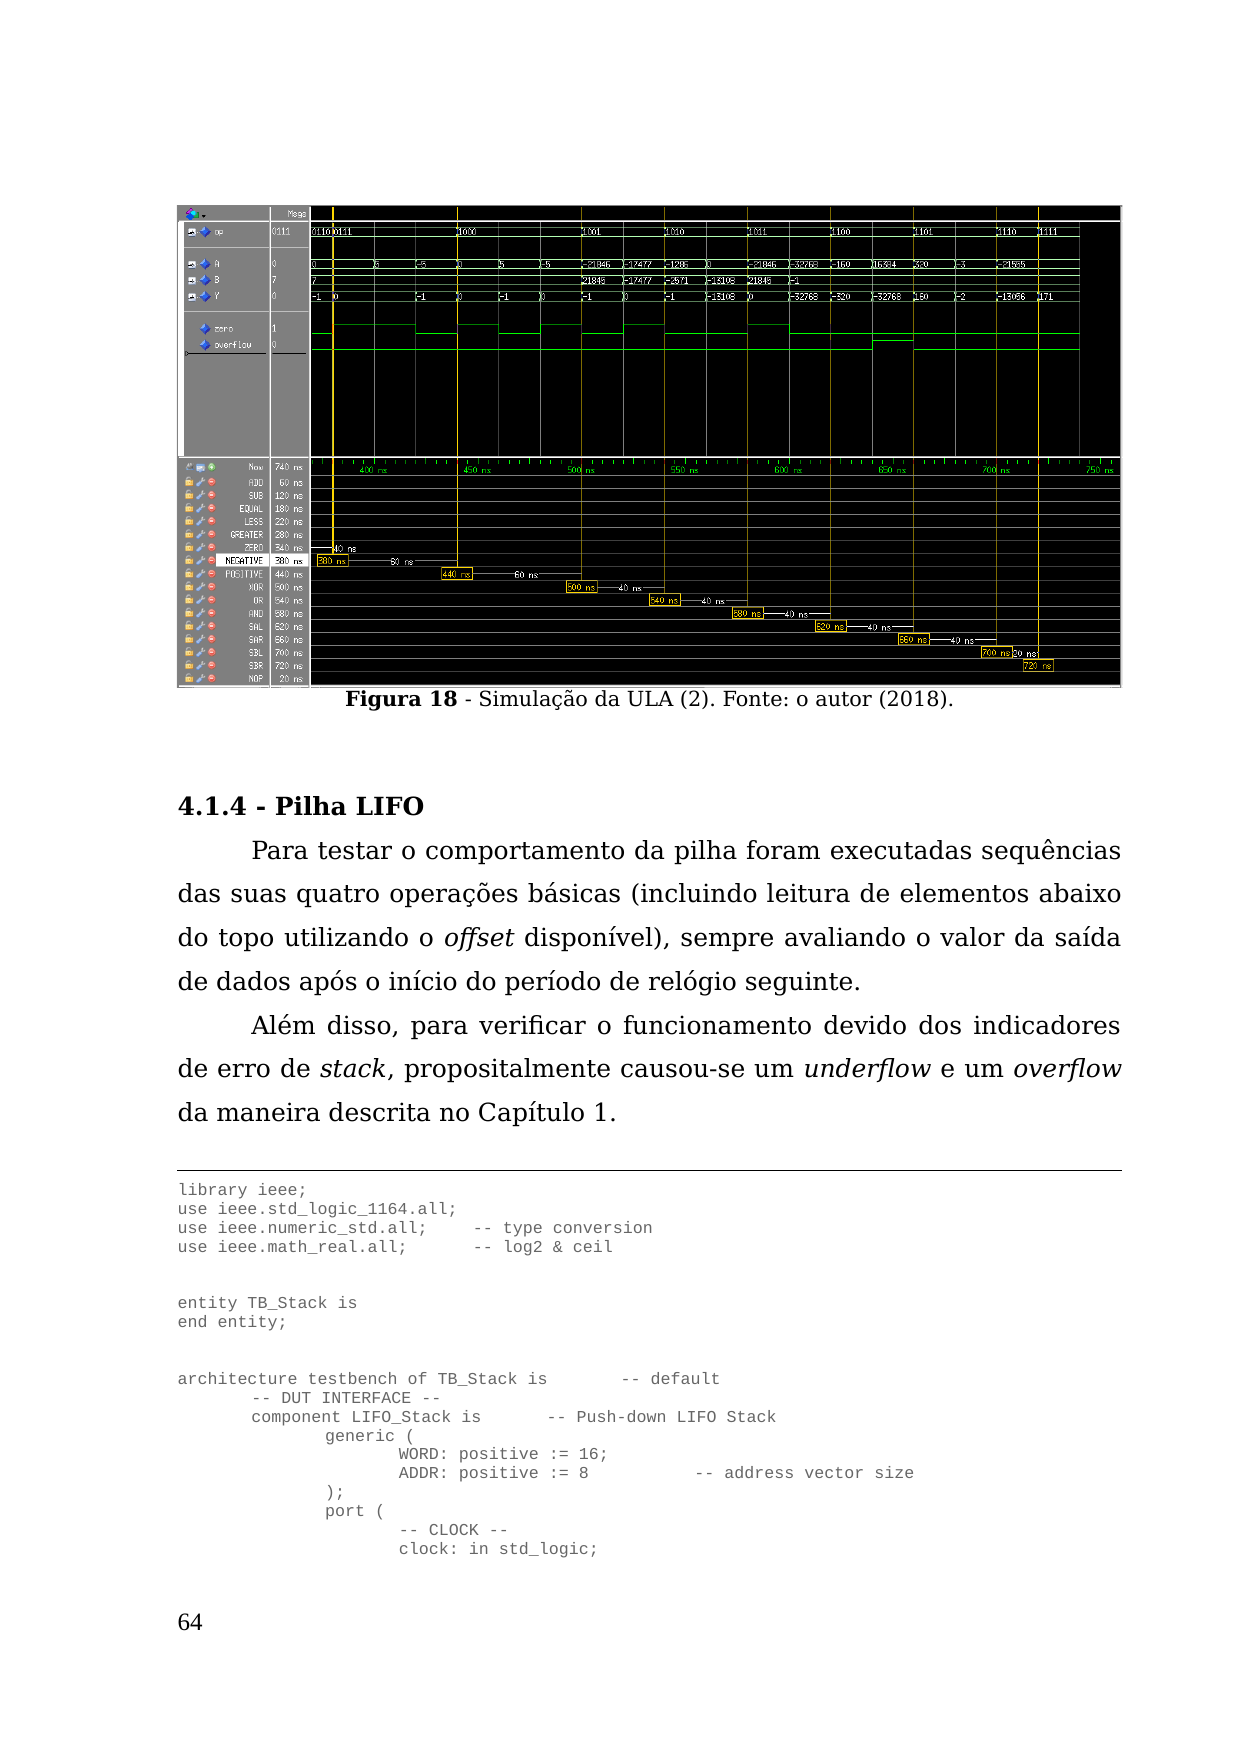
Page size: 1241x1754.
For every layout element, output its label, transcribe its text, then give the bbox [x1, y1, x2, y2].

text entity TB_Stack is [177, 1295, 1122, 1314]
text ADDR: positive := 8 -- address vector size [177, 1465, 1122, 1484]
text port ( [177, 1502, 1122, 1521]
text WORD: positive := 16; [177, 1446, 1122, 1465]
text use ieee.numeric_std.all; -- type conversion [177, 1220, 1122, 1238]
text component LIFO_Stack is -- Push-down LIFO Stack [177, 1408, 1122, 1427]
text -- CLOCK -- [177, 1521, 1122, 1540]
text ); [177, 1484, 1122, 1502]
text clock: in std_logic; [177, 1540, 1122, 1559]
text end entity; [177, 1314, 1122, 1333]
text -- DUT INTERFACE -- [177, 1389, 1122, 1408]
text use ieee.math_real.all; -- log2 & ceil [177, 1238, 1122, 1257]
text Figura 18 - Simulação da ULA (2). Fonte: o autor (2018). [177, 688, 1122, 712]
text generic ( [177, 1427, 1122, 1446]
text use ieee.std_logic_1164.all; [177, 1201, 1122, 1220]
text Além disso, para verificar o funcionamento devido dos indicadores de erro de stack, propositalmente causou-se um underflow e um overflow da maneira descrita no Capítulo 1. [177, 1011, 1122, 1127]
text 4.1.4 - Pilha LIFO [177, 792, 1122, 821]
text architecture testbench of TB_Stack is -- default [177, 1371, 1122, 1389]
text library ieee; [177, 1182, 1122, 1201]
picture [176, 205, 1123, 688]
text Para testar o comportamento da pilha foram executadas sequências das suas quatro operações básicas (incluindo leitura de elementos abaixo do topo utilizando o offset disponível), sempre avaliando o valor da saída de dados após o início do período de relógio seguinte. [177, 836, 1122, 996]
